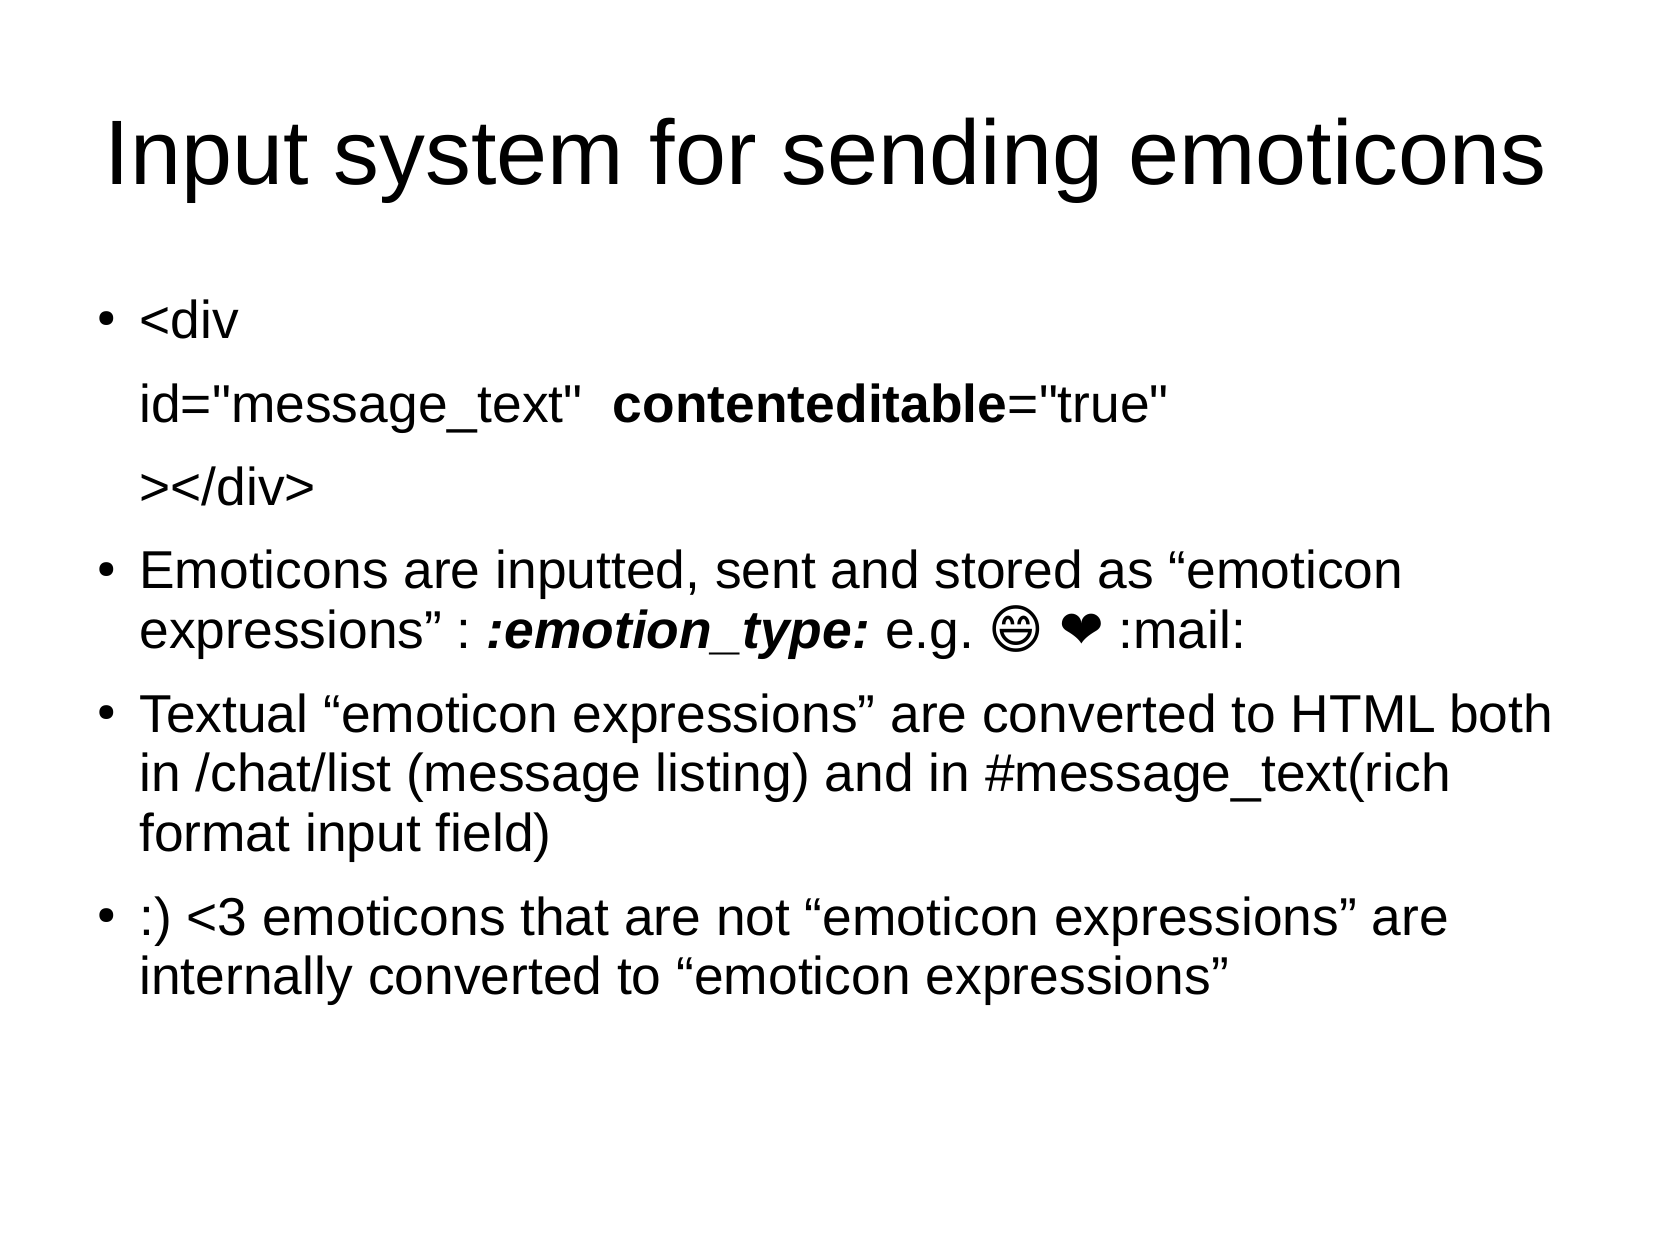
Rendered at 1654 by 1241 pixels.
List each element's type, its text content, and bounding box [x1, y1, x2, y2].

title Input system for sending emoticons [82, 49, 1571, 257]
list <div id="message_text" contenteditable="true" ></div> Emoticons are inputted, sent and stored as “emoticon expressions” : :emotion_type: e.g. 😄 ❤ :mail: Textual “emoticon expressions” are converted to HTML both in /chat/list (message listing) and in #message_text(rich format input field) :) <3 emoticons that are not “emoticon expressions” are internally converted to “emoticon expressions” [82, 290, 1571, 1010]
